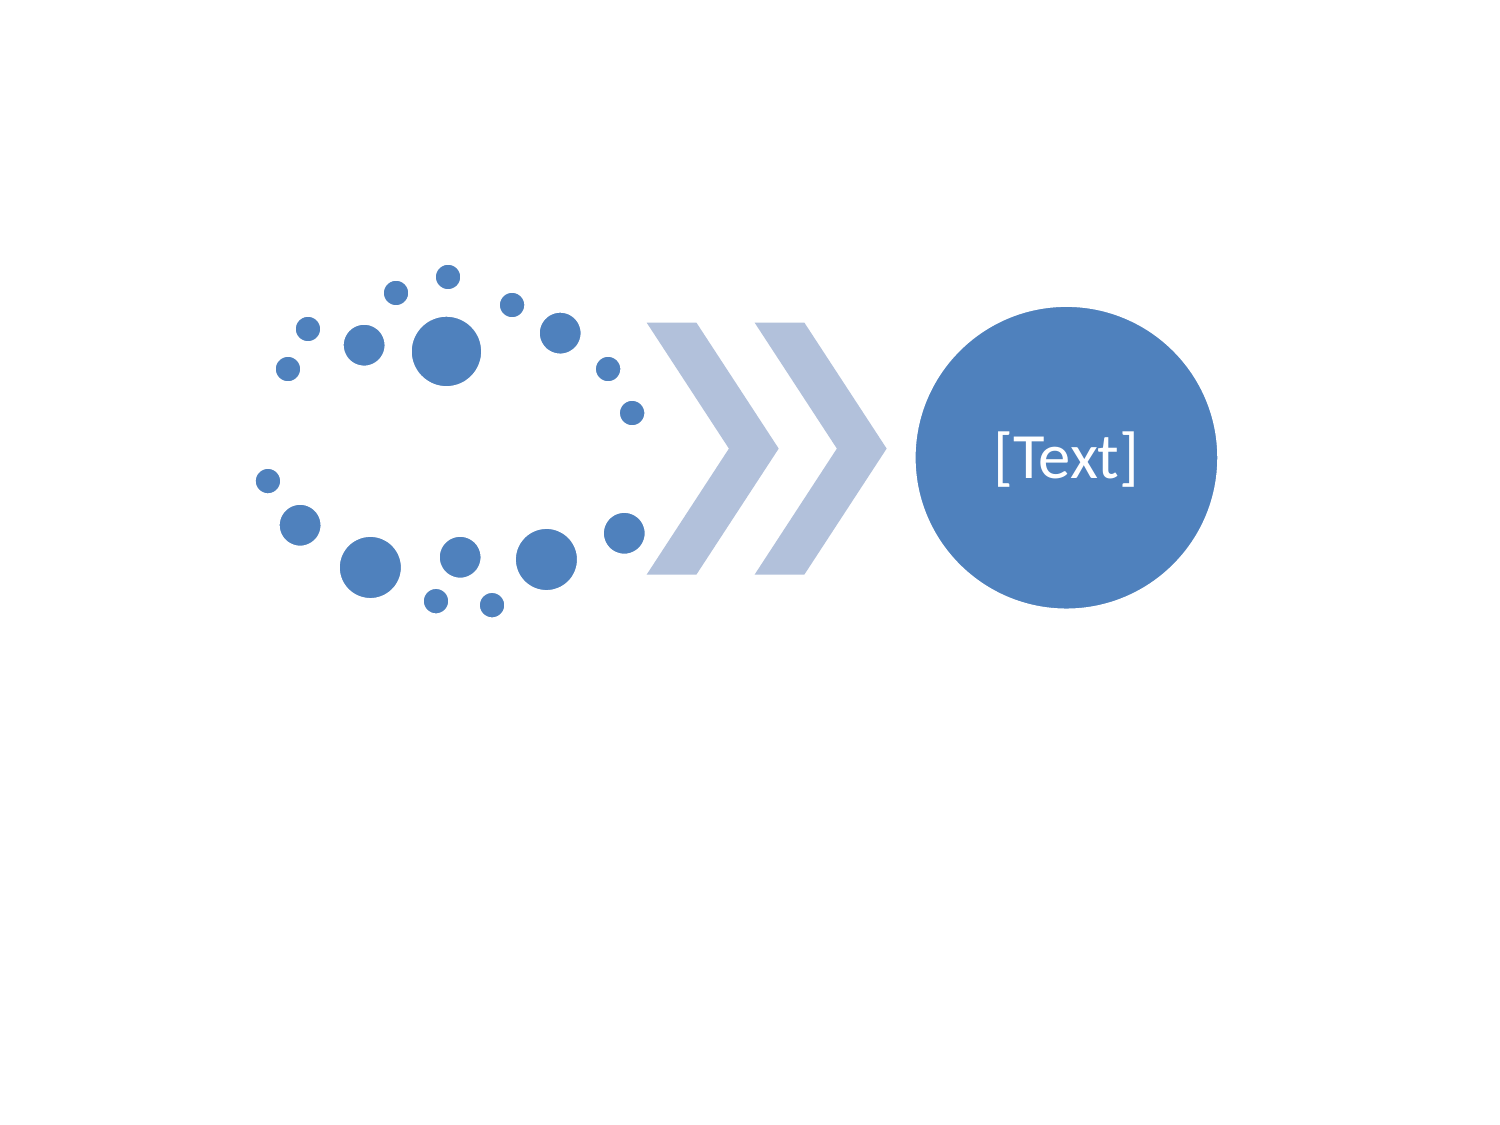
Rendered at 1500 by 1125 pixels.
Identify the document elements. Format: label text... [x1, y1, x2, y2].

text_box [273, 354, 303, 384]
text_box [293, 314, 323, 344]
text_box [409, 314, 484, 389]
text_box [Text] [913, 304, 1220, 611]
text_box [513, 526, 580, 593]
text_box [593, 354, 623, 384]
text_box [601, 510, 647, 556]
text_box [337, 534, 403, 601]
text_box [437, 534, 483, 580]
text_box [646, 322, 779, 575]
text_box [421, 586, 451, 616]
text_box [477, 590, 507, 620]
text_box [341, 322, 387, 368]
text_box [497, 290, 527, 320]
text_box [433, 262, 463, 292]
text_box [537, 310, 583, 356]
text_box [253, 466, 283, 496]
text_box [617, 398, 647, 428]
text_box [381, 278, 411, 308]
text_box [754, 322, 887, 575]
text_box [277, 502, 323, 548]
